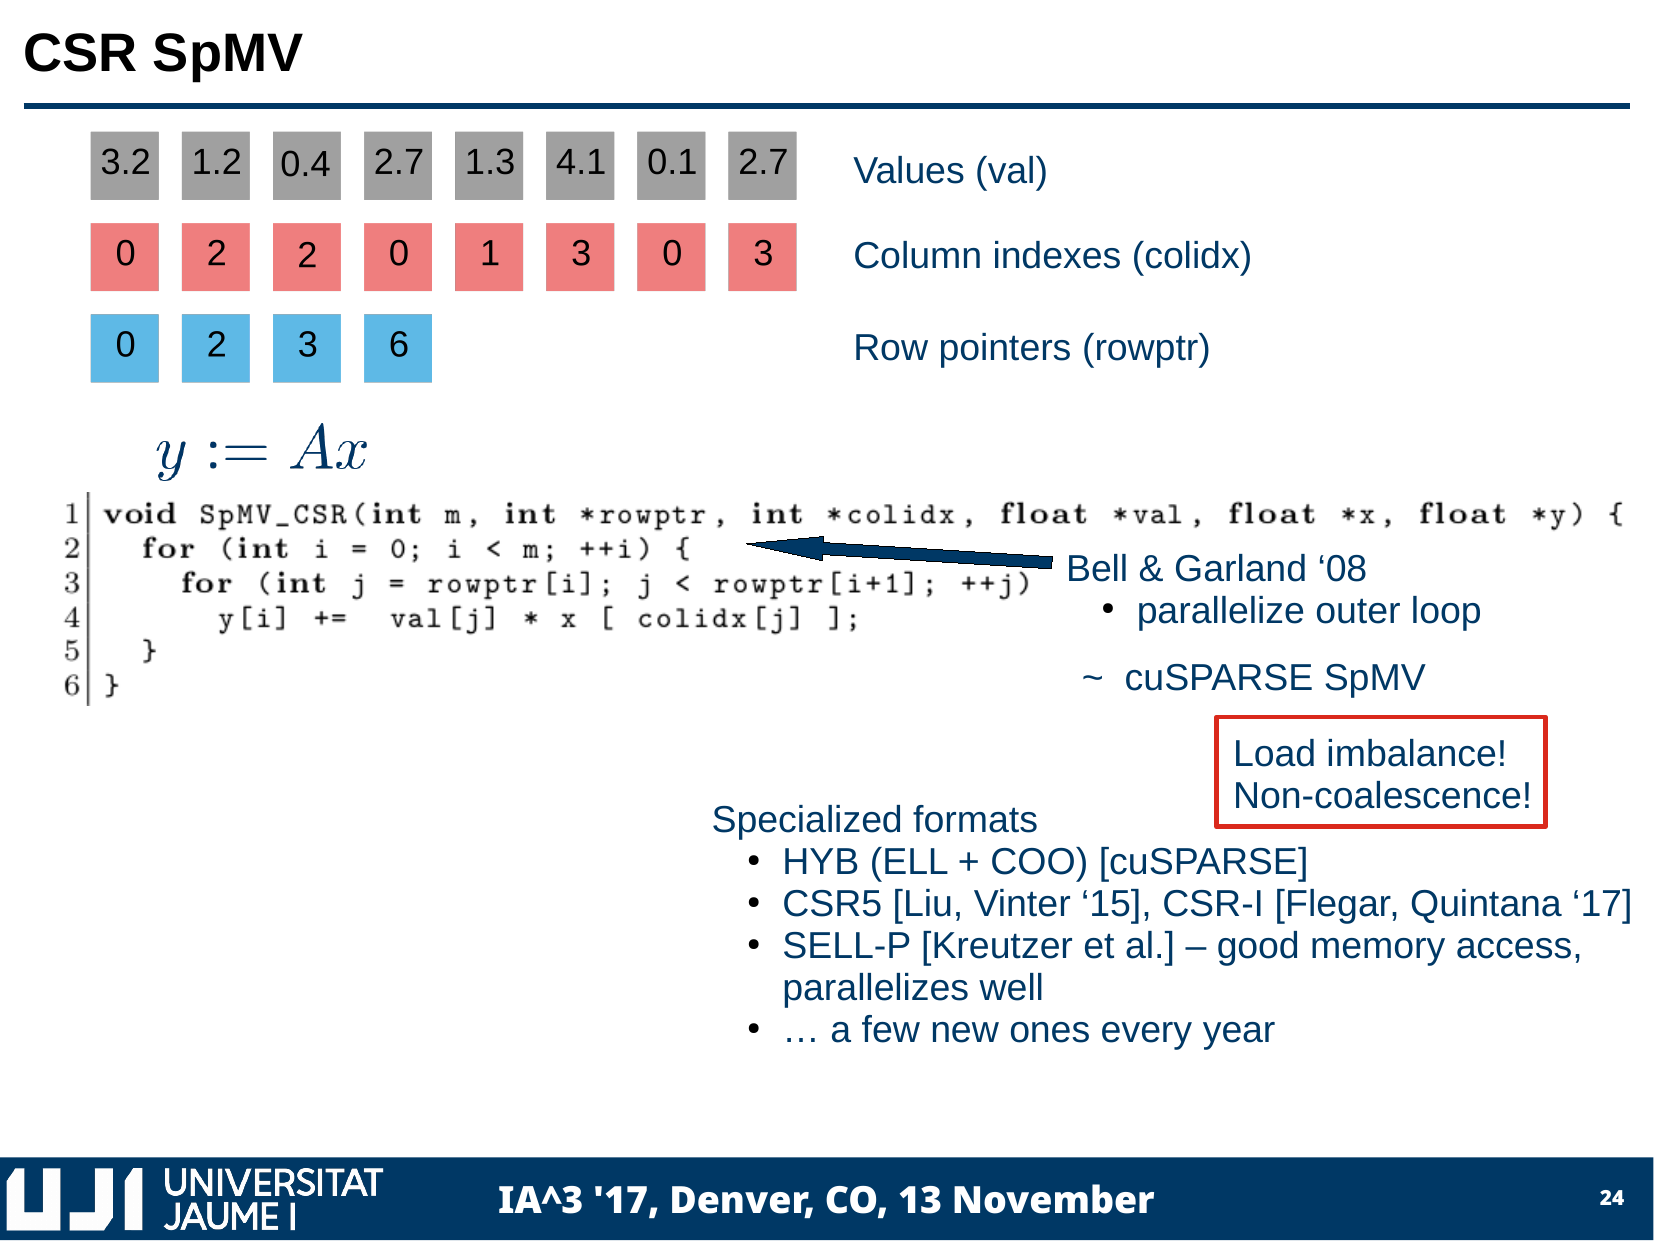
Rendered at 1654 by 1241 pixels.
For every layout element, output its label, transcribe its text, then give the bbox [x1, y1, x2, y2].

text_box Load imbalance! Non-coalescence! [1219, 725, 1543, 791]
text_box Row pointers (rowptr) [838, 318, 1226, 376]
text_box Column indexes (colidx) [838, 227, 1268, 284]
picture [0, 1158, 390, 1241]
picture [56, 492, 1630, 706]
picture [156, 423, 367, 481]
text_box Bell & Garland ‘08 parallelize outer loop [1051, 539, 1497, 639]
picture [83, 124, 804, 390]
text_box [746, 536, 1053, 569]
text_box Values (val) [838, 141, 1063, 199]
text_box Specialized formats HYB (ELL + COO) [cuSPARSE] CSR5 [Liu, Vinter ‘15], CSR-I [Flegar, Quintana ‘17] SELL-P [Kreutzer et al.] – good memory access, parallelizes well … a few new ones every year [1219, 791, 1543, 824]
text_box ~ cuSPARSE SpMV [1067, 648, 1441, 706]
title CSR SpMV [23, 0, 1630, 107]
text_box Specialized formats HYB (ELL + COO) [cuSPARSE] CSR5 [Liu, Vinter ‘15], CSR-I [Flegar, Quintana ‘17] SELL-P [Kreutzer et al.] – good memory access, parallelizes well … a few new ones every year [696, 791, 1654, 1063]
